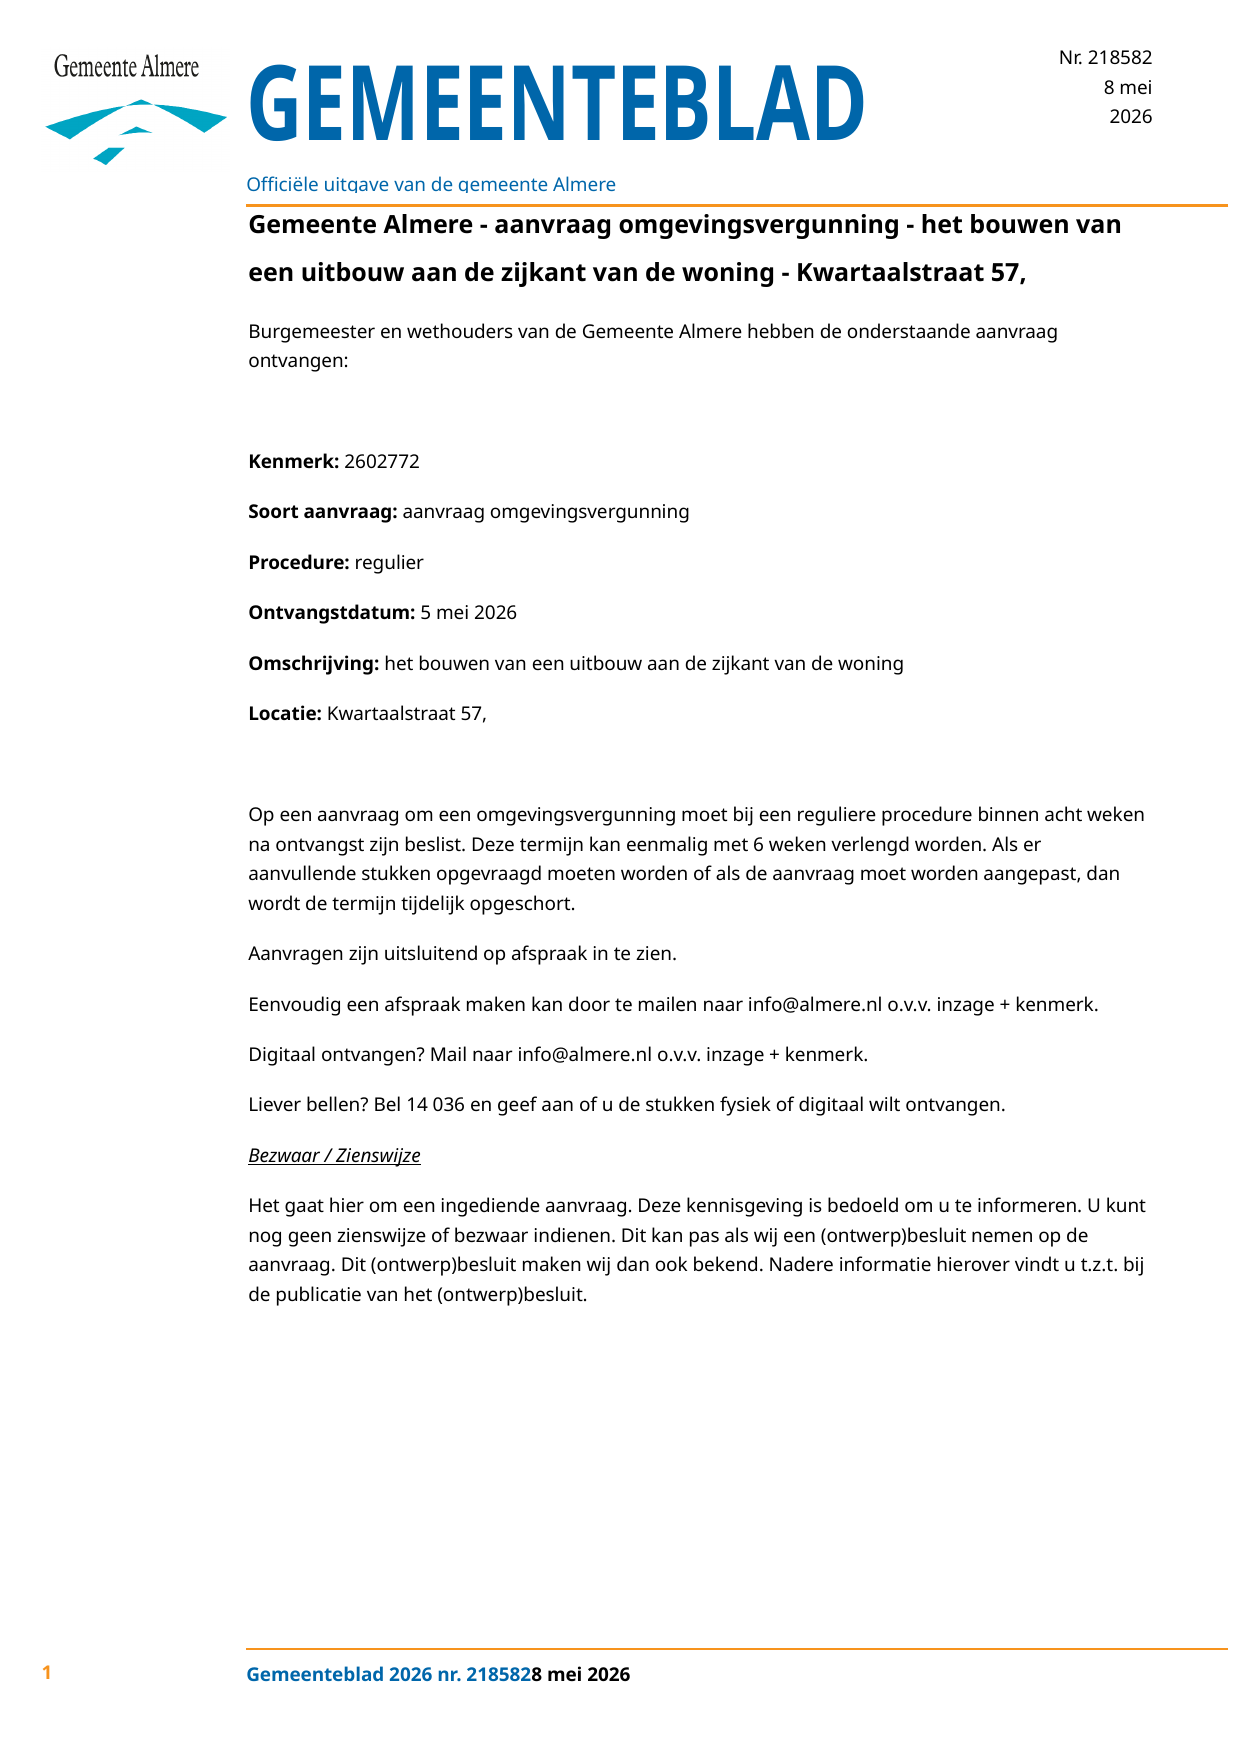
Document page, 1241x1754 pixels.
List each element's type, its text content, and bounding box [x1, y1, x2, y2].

text Op een aanvraag om een omgevingsvergunning moet bij een reguliere procedure binnen acht weken na ontvangst zijn beslist. Deze termijn kan eenmalig met 6 weken verlengd worden. Als er aanvullende stukken opgevraagd moeten worden of als de aanvraag moet worden aangepast, dan wordt de termijn tijdelijk opgeschort. [248, 801, 1152, 916]
text Locatie: Kwartaalstraat 57, [248, 700, 1152, 726]
text Eenvoudig een afspraak maken kan door te mailen naar info@almere.nl o.v.v. inzage + kenmerk. [248, 991, 1152, 1017]
text Aanvragen zijn uitsluitend op afspraak in te zien. [248, 940, 1152, 966]
text Liever bellen? Bel 14 036 en geef aan of u de stukken fysiek of digitaal wilt ontvangen. [248, 1092, 1152, 1117]
text Omschrijving: het bouwen van een uitbouw aan de zijkant van de woning [248, 650, 1152, 676]
text Kenmerk: 2602772 [248, 448, 1152, 474]
picture [41, 47, 231, 172]
text Burgemeester en wethouders van de Gemeente Almere hebben de onderstaande aanvraag ontvangen: [248, 318, 1152, 373]
text Digitaal ontvangen? Mail naar info@almere.nl o.v.v. inzage + kenmerk. [248, 1041, 1152, 1067]
text Het gaat hier om een ingediende aanvraag. Deze kennisgeving is bedoeld om u te informeren. U kunt nog geen zienswijze of bezwaar indienen. Dit kan pas als wij een (ontwerp)besluit nemen op de aanvraag. Dit (ontwerp)besluit maken wij dan ook bekend. Nadere informatie hierover vindt u t.z.t. bij de publicatie van het (ontwerp)besluit. [248, 1192, 1152, 1307]
text Ontvangstdatum: 5 mei 2026 [248, 599, 1152, 625]
text Procedure: regulier [248, 549, 1152, 575]
text Bezwaar / Zienswijze [248, 1142, 1152, 1168]
text Gemeente Almere - aanvraag omgevingsvergunning - het bouwen van een uitbouw aan de zijkant van de woning - Kwartaalstraat 57, [248, 207, 1152, 288]
text Soort aanvraag: aanvraag omgevingsvergunning [248, 499, 1152, 524]
